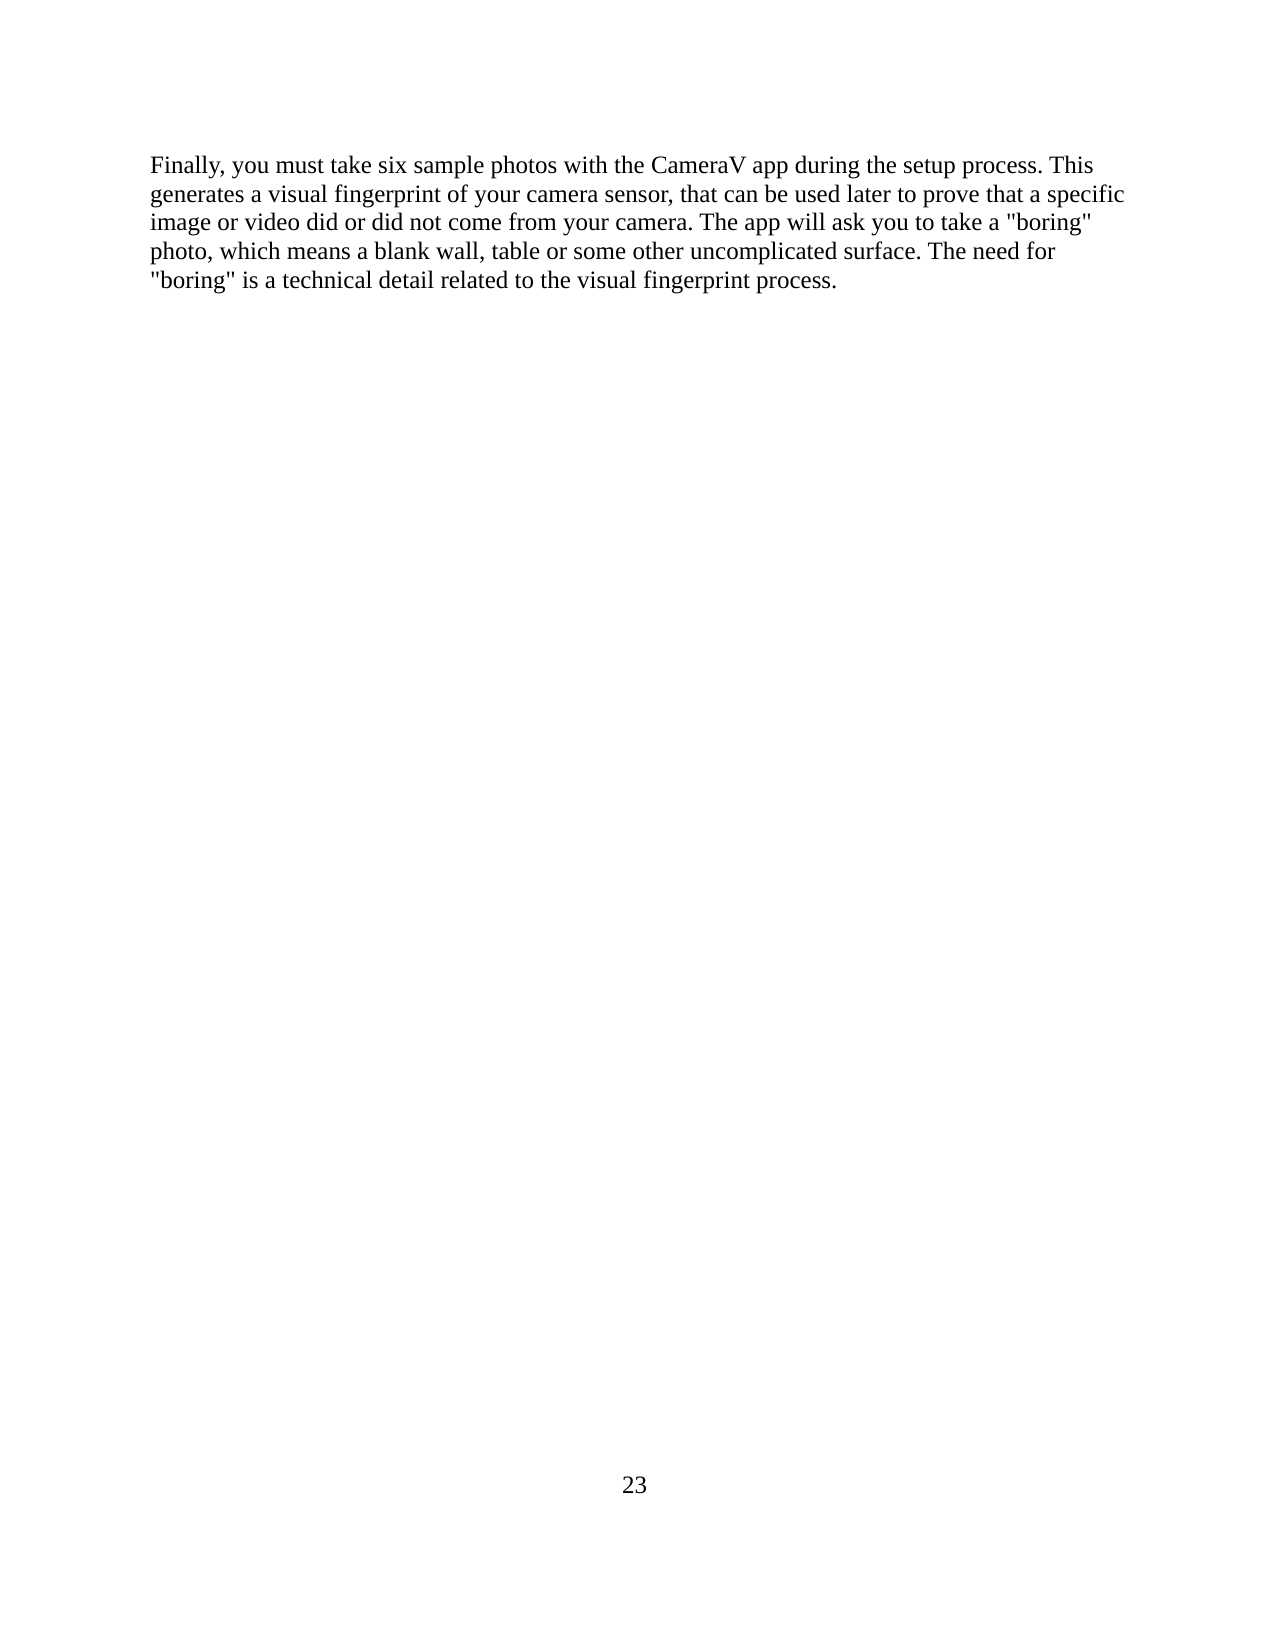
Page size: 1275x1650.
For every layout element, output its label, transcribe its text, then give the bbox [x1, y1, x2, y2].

text Finally, you must take six sample photos with the CameraV app during the setup process. This generates a visual fingerprint of your camera sensor, that can be used later to prove that a specific image or video did or did not come from your camera. The app will ask you to take a "boring" photo, which means a blank wall, table or some other uncomplicated surface. The need for "boring" is a technical detail related to the visual fingerprint process. [150, 150, 1125, 294]
